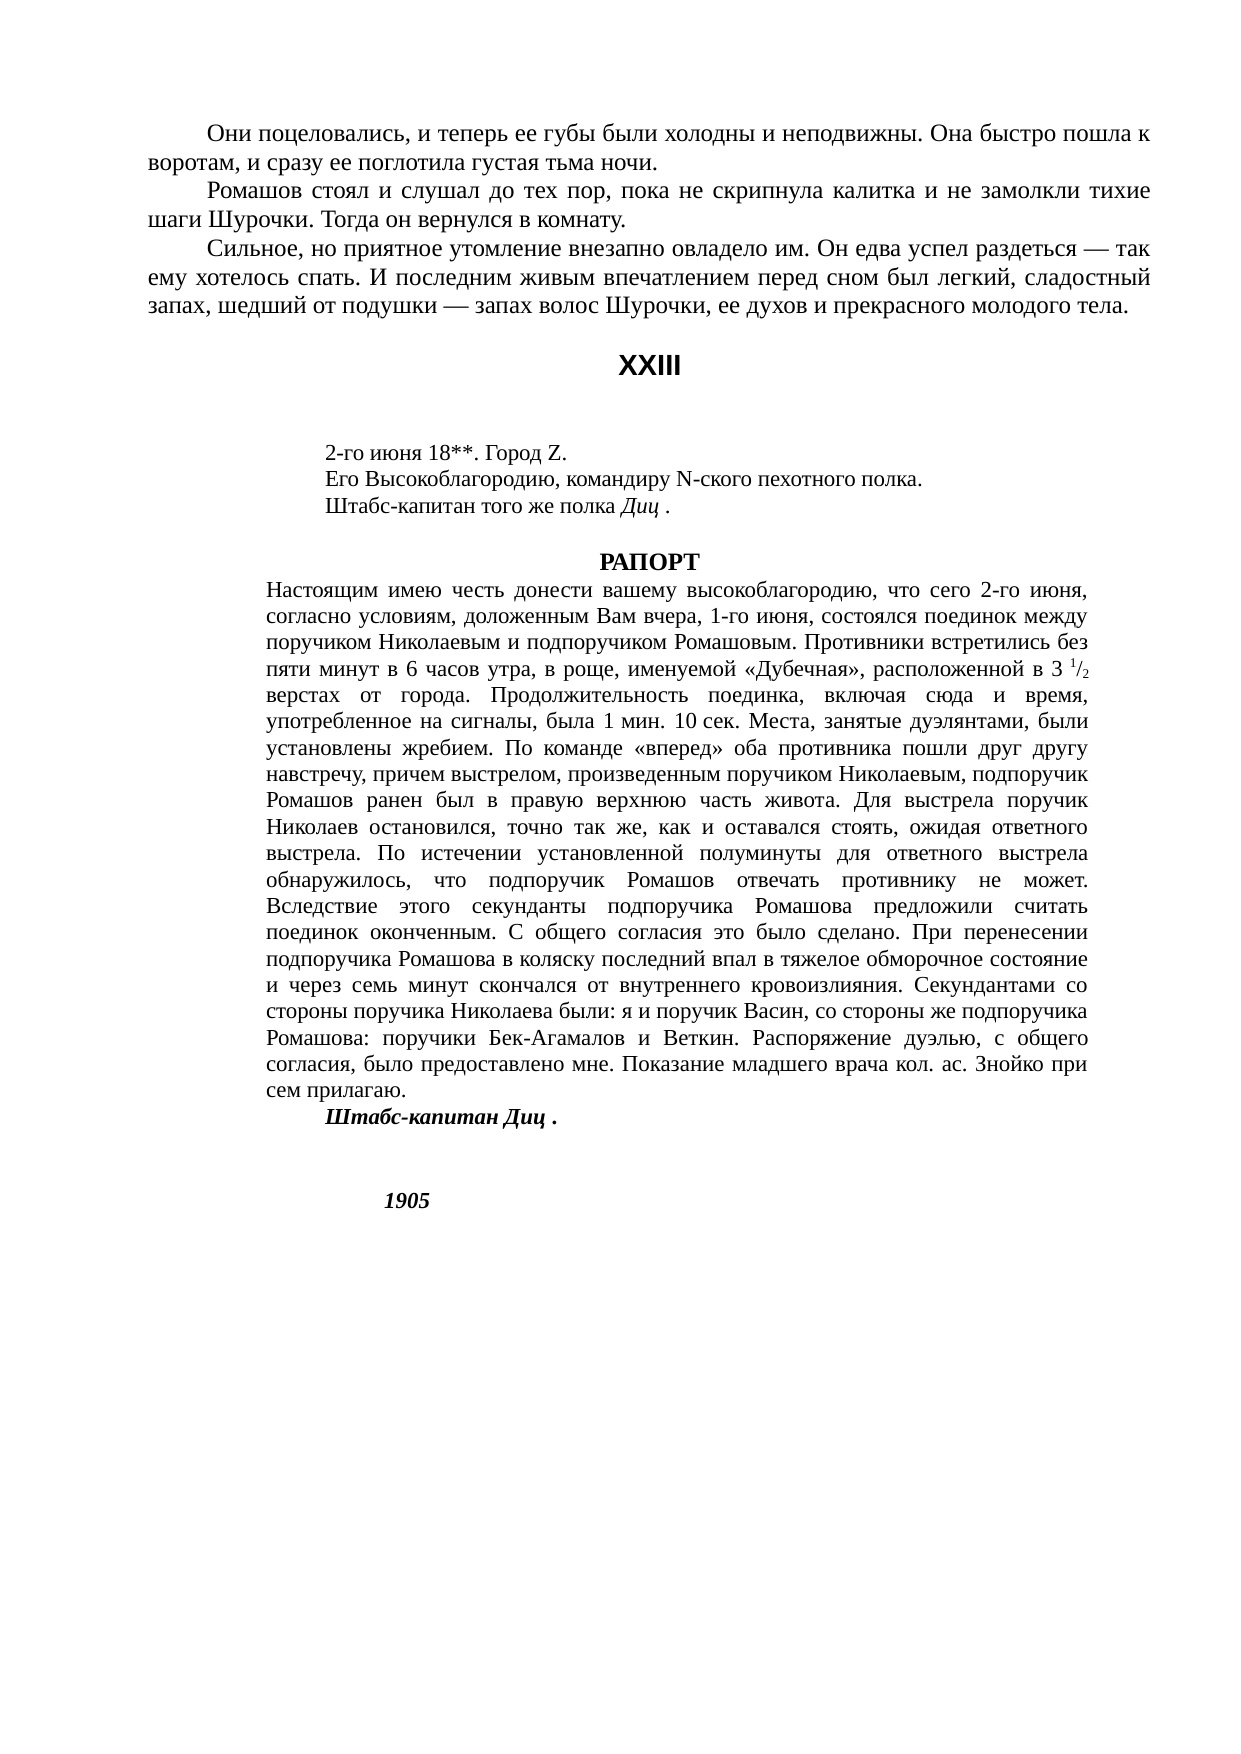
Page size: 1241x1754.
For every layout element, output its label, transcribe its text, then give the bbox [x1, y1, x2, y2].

text Штабс-капитан Диц . [325, 1103, 1089, 1129]
text Штабс-капитан того же полка Диц . [266, 492, 1089, 518]
subtitle РАПОРТ [148, 547, 1152, 576]
subtitle XXIII [148, 348, 1152, 382]
text 2-го июня 18**. Город Z. [266, 439, 1089, 466]
text Настоящим имею честь донести вашему высокоблагородию, что сего 2-го июня, согласно условиям, доложенным Вам вчера, 1-го июня, состоялся поединок между поручиком Николаевым и подпоручиком Ромашовым. Противники встретились без пяти минут в 6 часов утра, в роще, именуемой «Дубечная», расположенной в 3 1/2 верстах от города. Продолжительность поединка, включая сюда и время, употребленное на сигналы, была 1 мин. 10 сек. Места, занятые дуэлянтами, были установлены жребием. По команде «вперед» оба противника пошли друг другу навстречу, причем выстрелом, произведенным поручиком Николаевым, подпоручик Ромашов ранен был в правую верхнюю часть живота. Для выстрела поручик Николаев остановился, точно так же, как и оставался стоять, ожидая ответного выстрела. По истечении установленной полуминуты для ответного выстрела обнаружилось, что подпоручик Ромашов отвечать противнику не может. Вследствие этого секунданты подпоручика Ромашова предложили считать поединок оконченным. С общего согласия это было сделано. При перенесении подпоручика Ромашова в коляску последний впал в тяжелое обморочное состояние и через семь минут скончался от внутреннего кровоизлияния. Секундантами со стороны поручика Николаева были: я и поручик Васин, со стороны же подпоручика Ромашова: поручики Бек-Агамалов и Веткин. Распоряжение дуэлью, с общего согласия, было предоставлено мне. Показание младшего врача кол. ас. Знойко при сем прилагаю. [266, 576, 1089, 1103]
text Ромашов стоял и слушал до тех пор, пока не скрипнула калитка и не замолкли тихие шаги Шурочки. Тогда он вернулся в комнату. [148, 176, 1152, 233]
text 1905 [325, 1187, 1089, 1213]
text Они поцеловались, и теперь ее губы были холодны и неподвижны. Она быстро пошла к воротам, и сразу ее поглотила густая тьма ночи. [148, 118, 1152, 176]
text Сильное, но приятное утомление внезапно овладело им. Он едва успел раздеться — так ему хотелось спать. И последним живым впечатлением перед сном был легкий, сладостный запах, шедший от подушки — запах волос Шурочки, ее духов и прекрасного молодого тела. [148, 233, 1152, 319]
text Его Высокоблагородию, командиру N-ского пехотного полка. [266, 466, 1089, 492]
